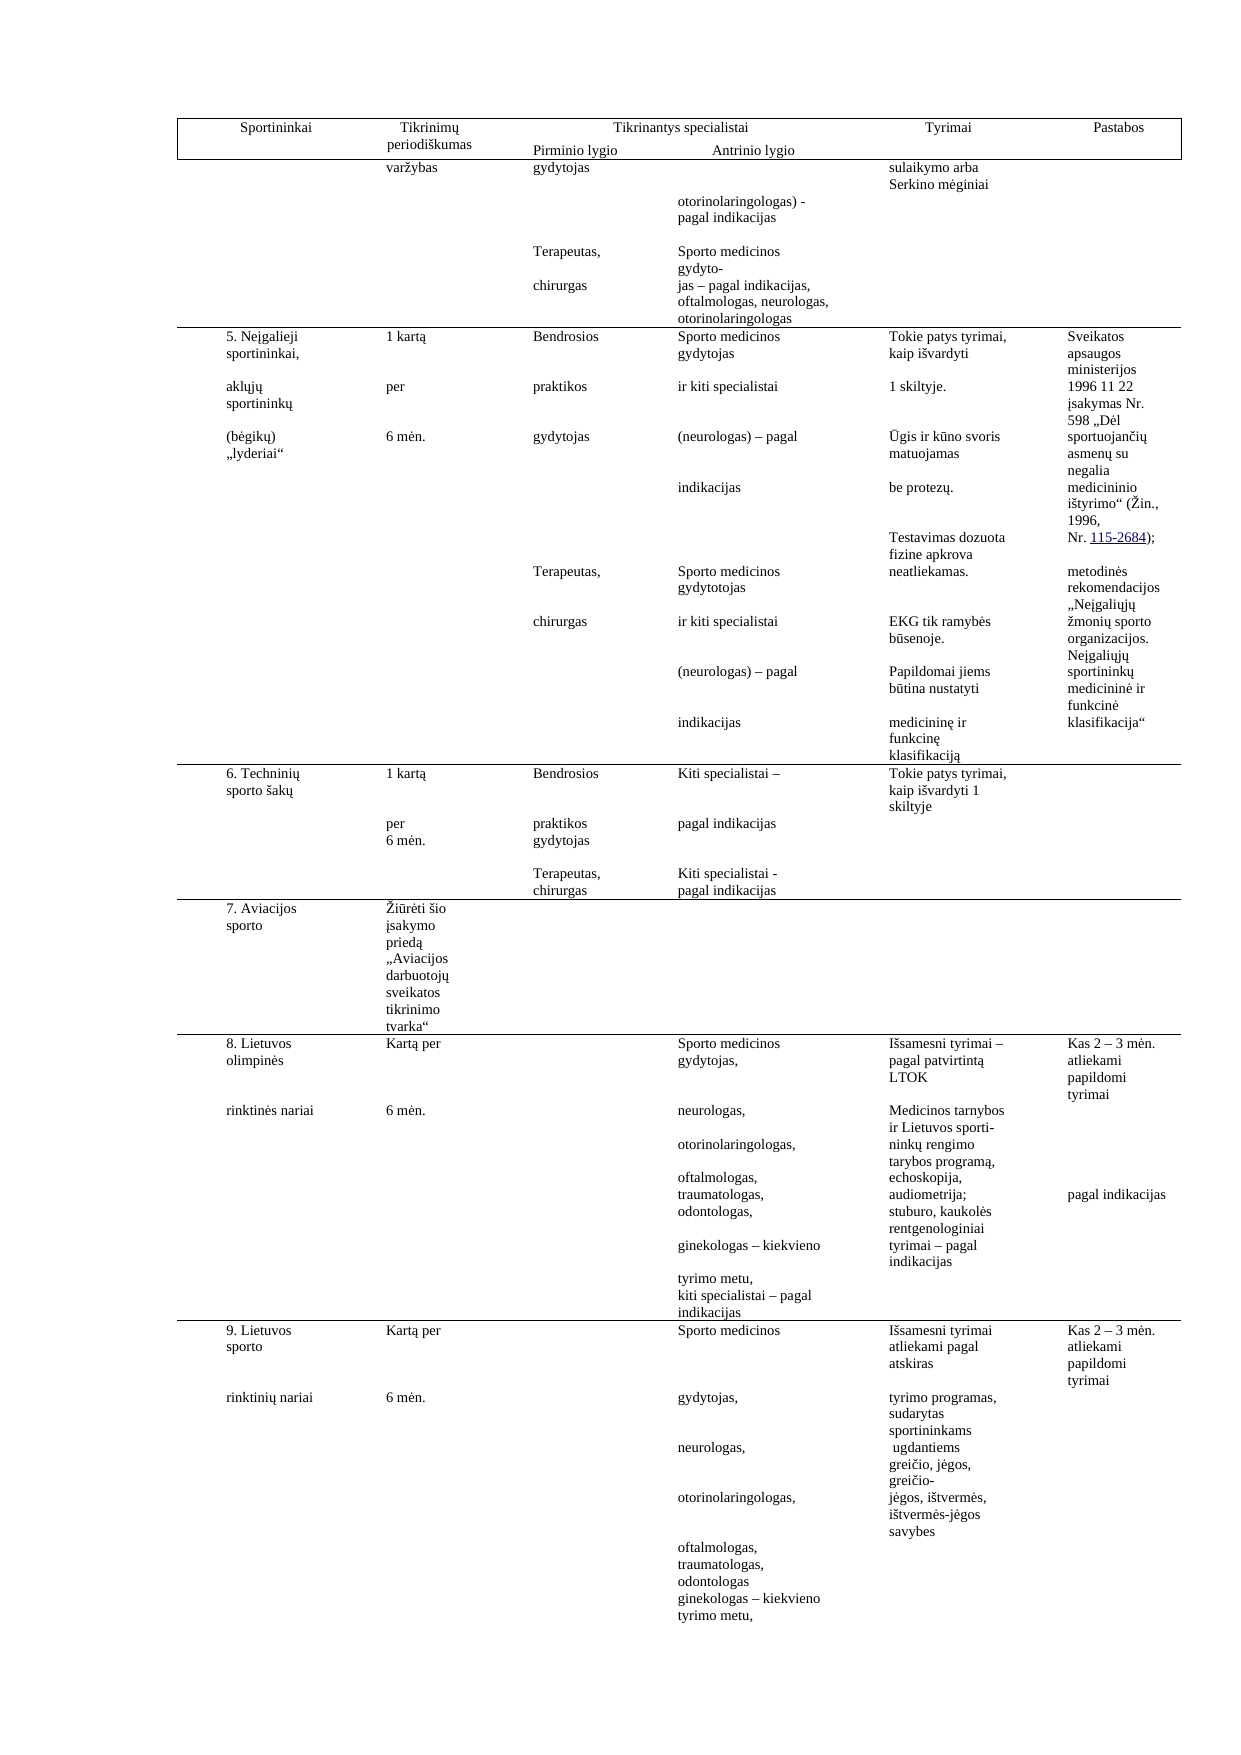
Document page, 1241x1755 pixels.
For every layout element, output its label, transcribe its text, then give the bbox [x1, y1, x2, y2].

table_cell sulaikymo arba Serkino mėginiai [840, 160, 1019, 192]
table_cell [840, 293, 1019, 310]
table_cell 6 mėn. [337, 1388, 484, 1439]
table_cell [840, 849, 1019, 865]
table_cell indikacijas [629, 713, 840, 764]
table_cell [484, 209, 629, 226]
table_cell [840, 1590, 1019, 1606]
table_cell [337, 1439, 484, 1489]
table_cell [337, 1304, 484, 1320]
table_cell indikacijas [629, 479, 840, 529]
table_cell gydytojas [484, 160, 629, 192]
table_cell [1019, 1102, 1181, 1136]
table_cell Sporto medicinos gydyto- [629, 243, 840, 276]
table_cell [840, 1539, 1019, 1556]
table_cell [337, 1590, 484, 1606]
table_cell [1019, 293, 1181, 310]
table_cell [337, 1203, 484, 1236]
table_cell [177, 1186, 337, 1203]
table_cell neatliekamas. [840, 563, 1019, 613]
table_cell [337, 1573, 484, 1589]
table_cell [1019, 765, 1181, 815]
table_cell 1 skiltyje. [840, 378, 1019, 428]
table_cell [1019, 1236, 1181, 1270]
table_cell [1019, 1287, 1181, 1303]
table_cell Testavimas dozuota fizine apkrova [840, 529, 1019, 562]
table_cell [177, 1439, 337, 1489]
table_cell [1019, 1489, 1181, 1539]
table_cell metodinės rekomendacijos „Neįgaliųjų [1019, 563, 1181, 613]
table_header Tyrimai [840, 119, 1019, 159]
table_cell [1019, 1556, 1181, 1573]
table_cell Medicinos tarnybos ir Lietuvos sporti- [840, 1102, 1019, 1136]
table_cell [177, 193, 337, 209]
table_cell [337, 293, 484, 310]
table_cell [484, 1489, 629, 1539]
table_cell Tokie patys tyrimai, kaip išvardyti 1 skiltyje [840, 765, 1019, 815]
table_cell traumatologas, [629, 1186, 840, 1203]
table_cell Išsamesni tyrimai atliekami pagal atskiras [840, 1321, 1019, 1388]
table_cell 6. Techninių sporto šakų [177, 765, 337, 815]
table_cell [484, 1304, 629, 1320]
table_cell [337, 865, 484, 882]
table_cell 9. Lietuvos sporto [177, 1321, 337, 1388]
table_cell [484, 1439, 629, 1489]
table_cell 6 mėn. [337, 428, 484, 478]
table_cell [1019, 276, 1181, 293]
table_cell [484, 1539, 629, 1556]
table_cell [1019, 1590, 1181, 1606]
table_cell pagal indikacijas [629, 882, 840, 899]
table_cell Tokie patys tyrimai, kaip išvardyti [840, 328, 1019, 378]
table_cell [484, 310, 629, 327]
table_cell [484, 1186, 629, 1203]
table_cell [177, 1489, 337, 1539]
table_cell [484, 1287, 629, 1303]
table_cell [629, 900, 840, 1034]
table_cell jėgos, ištvermės, ištvermės-jėgos savybes [840, 1489, 1019, 1539]
table_cell [177, 479, 337, 529]
table_cell [840, 1556, 1019, 1573]
table_cell [177, 865, 337, 882]
table_cell [177, 849, 337, 865]
table_cell [337, 713, 484, 764]
table_cell [177, 160, 337, 192]
table_cell [484, 1590, 629, 1606]
table_cell otorinolaringologas) - [629, 193, 840, 209]
table_cell Ūgis ir kūno svoris matuojamas [840, 428, 1019, 478]
table_cell [177, 713, 337, 764]
table_cell [177, 209, 337, 226]
table_cell [484, 663, 629, 713]
table_cell [1019, 226, 1181, 243]
table_cell Išsamesni tyrimai – pagal patvirtintą LTOK [840, 1035, 1019, 1102]
table_cell [337, 563, 484, 613]
table_cell 7. Aviacijos sporto [177, 900, 337, 1034]
table_cell [484, 479, 629, 529]
table_cell [840, 209, 1019, 226]
table_cell kiti specialistai – pagal [629, 1287, 840, 1303]
table_cell [337, 1270, 484, 1287]
table_cell echoskopija, [840, 1169, 1019, 1186]
table_cell otorinolaringologas, [629, 1489, 840, 1539]
table_cell Kas 2 – 3 mėn. atliekami papildomi tyrimai [1019, 1035, 1181, 1102]
table_cell aklųjų sportininkų [177, 378, 337, 428]
table_cell chirurgas [484, 613, 629, 663]
table_cell [337, 1287, 484, 1303]
table_cell Sveikatos apsaugos ministerijos [1019, 328, 1181, 378]
table_cell [177, 882, 337, 899]
table_cell neurologas, [629, 1439, 840, 1489]
table_cell [484, 1169, 629, 1186]
table_cell ugdantiems greičio, jėgos, greičio- [840, 1439, 1019, 1489]
table_cell [337, 1539, 484, 1556]
table_cell jas – pagal indikacijas, [629, 276, 840, 293]
table_cell [484, 1035, 629, 1102]
table_cell otorinolaringologas [629, 310, 840, 327]
table_cell [1019, 1136, 1181, 1169]
table_cell [484, 1236, 629, 1270]
table_cell [177, 1573, 337, 1589]
table_cell gydytojas, [629, 1388, 840, 1439]
table_cell oftalmologas, [629, 1539, 840, 1556]
table_cell [484, 713, 629, 764]
table_cell [177, 1556, 337, 1573]
table_cell 1996 11 22 įsakymas Nr. 598 „Dėl [1019, 378, 1181, 428]
table_cell [1019, 193, 1181, 209]
table_cell per [337, 378, 484, 428]
table_cell [177, 1169, 337, 1186]
table_cell [1019, 1539, 1181, 1556]
table_cell [1019, 243, 1181, 276]
table_cell ir kiti specialistai [629, 613, 840, 663]
table_cell [484, 1321, 629, 1388]
table_cell Žiūrėti šio įsakymo priedą „Aviacijos darbuotojų sveikatos tikrinimo tvarka“ [337, 900, 484, 1034]
table_cell Antrinio lygio [629, 141, 840, 159]
table_cell [484, 1573, 629, 1589]
table_cell 1 kartą [337, 328, 484, 378]
table_cell [484, 1203, 629, 1236]
table_cell oftalmologas, [629, 1169, 840, 1186]
table_cell [337, 1136, 484, 1169]
table_cell ir kiti specialistai [629, 378, 840, 428]
table_cell [484, 1136, 629, 1169]
table_cell [1019, 1573, 1181, 1589]
table_cell Terapeutas, [484, 243, 629, 276]
table_cell gydytojas [484, 832, 629, 848]
table_cell 6 mėn. [337, 832, 484, 848]
table_cell odontologas [629, 1573, 840, 1589]
table_cell be protezų. [840, 479, 1019, 529]
table_cell [337, 882, 484, 899]
table_cell [1019, 209, 1181, 226]
table_cell [177, 1203, 337, 1236]
table_cell [484, 1606, 629, 1623]
table_cell odontologas, [629, 1203, 840, 1236]
table_cell ginekologas – kiekvieno [629, 1236, 840, 1270]
table_cell [840, 900, 1019, 1034]
table_cell [484, 529, 629, 562]
table_cell rinktinių nariai [177, 1388, 337, 1439]
table_cell Pirminio lygio [484, 141, 629, 159]
table_cell žmonių sporto organizacijos. Neįgaliųjų [1019, 613, 1181, 663]
table_cell [337, 1169, 484, 1186]
table_cell [177, 1236, 337, 1270]
table_cell [337, 1556, 484, 1573]
table_cell [337, 1186, 484, 1203]
table_cell 6 mėn. [337, 1102, 484, 1136]
table_cell pagal indikacijas [1019, 1186, 1181, 1203]
table_cell Bendrosios [484, 765, 629, 815]
table_cell tyrimo metu, [629, 1606, 840, 1623]
table_cell [337, 613, 484, 663]
table_cell klasifikacija“ [1019, 713, 1181, 764]
table_cell [1019, 1203, 1181, 1236]
table_cell [177, 310, 337, 327]
table_cell [840, 1606, 1019, 1623]
table_cell Sporto medicinos gydytojas, [629, 1035, 840, 1102]
table_cell (bėgikų) „lyderiai“ [177, 428, 337, 478]
table_cell [177, 815, 337, 832]
table_cell [177, 613, 337, 663]
table_cell neurologas, [629, 1102, 840, 1136]
table_cell sportuojančių asmenų su negalia [1019, 428, 1181, 478]
table_cell [840, 226, 1019, 243]
table_cell chirurgas [484, 882, 629, 899]
table_cell [337, 1606, 484, 1623]
table_cell Papildomai jiems būtina nustatyti [840, 663, 1019, 713]
table_cell [337, 1489, 484, 1539]
table_header Tikrinantys specialistai [484, 119, 840, 141]
table_cell 5. Neįgalieji sportininkai, [177, 328, 337, 378]
table_cell [177, 1287, 337, 1303]
table_cell [484, 849, 629, 865]
table_cell [177, 563, 337, 613]
table_cell [1019, 900, 1181, 1034]
table_cell [484, 226, 629, 243]
table_cell oftalmologas, neurologas, [629, 293, 840, 310]
table_cell Sporto medicinos gydytotojas [629, 563, 840, 613]
table_cell medicininio ištyrimo“ (Žin., 1996, [1019, 479, 1181, 529]
table_cell [177, 243, 337, 276]
table_cell [1019, 865, 1181, 882]
table_cell [177, 832, 337, 848]
table_cell [484, 293, 629, 310]
table_cell [1019, 1270, 1181, 1287]
table_cell Kartą per [337, 1321, 484, 1388]
table_cell ginekologas – kiekvieno [629, 1590, 840, 1606]
table_cell 8. Lietuvos olimpinės [177, 1035, 337, 1102]
table_cell [840, 310, 1019, 327]
table_cell [1019, 1439, 1181, 1489]
table_cell [840, 193, 1019, 209]
table_cell [337, 663, 484, 713]
table_cell [337, 243, 484, 276]
table_cell [840, 1287, 1019, 1303]
table_cell [840, 865, 1019, 882]
table_cell traumatologas, [629, 1556, 840, 1573]
table_header Sportininkai [178, 119, 337, 159]
table_cell [177, 529, 337, 562]
table_cell [177, 1304, 337, 1320]
table_cell [484, 1556, 629, 1573]
table_cell tyrimo programas, sudarytas sportininkams [840, 1388, 1019, 1439]
table_cell [177, 663, 337, 713]
table_cell (neurologas) – pagal [629, 428, 840, 478]
table_cell Kiti specialistai - [629, 865, 840, 882]
table_cell [840, 243, 1019, 276]
table_cell (neurologas) – pagal [629, 663, 840, 713]
table_cell audiometrija; [840, 1186, 1019, 1203]
table_cell [337, 276, 484, 293]
table_cell EKG tik ramybės būsenoje. [840, 613, 1019, 663]
table_cell praktikos [484, 815, 629, 832]
table_cell [1019, 1606, 1181, 1623]
table_cell [1019, 1388, 1181, 1439]
table_cell otorinolaringologas, [629, 1136, 840, 1169]
table_cell gydytojas [484, 428, 629, 478]
table_cell [337, 310, 484, 327]
table_cell [337, 226, 484, 243]
table_cell pagal indikacijas [629, 209, 840, 226]
table_cell [840, 1304, 1019, 1320]
table_cell Kas 2 – 3 mėn. atliekami papildomi tyrimai [1019, 1321, 1181, 1388]
table_cell [177, 1539, 337, 1556]
table_cell tyrimai – pagal indikacijas [840, 1236, 1019, 1270]
table_cell [629, 529, 840, 562]
table_cell rinktinės nariai [177, 1102, 337, 1136]
table_cell [840, 832, 1019, 848]
table_cell [177, 1590, 337, 1606]
table_cell [1019, 832, 1181, 848]
table_cell [840, 882, 1019, 899]
table_cell [629, 226, 840, 243]
table_cell [177, 1270, 337, 1287]
table_cell Kiti specialistai – [629, 765, 840, 815]
table_cell Bendrosios [484, 328, 629, 378]
table_cell [840, 1573, 1019, 1589]
table_header Pastabos [1019, 119, 1181, 159]
table_cell [1019, 815, 1181, 832]
table_cell stuburo, kaukolės rentgenologiniai [840, 1203, 1019, 1236]
table_cell [177, 276, 337, 293]
table_header Tikrinimų periodiškumas [337, 119, 484, 159]
table_cell [177, 293, 337, 310]
table_cell [177, 1136, 337, 1169]
table_cell [177, 226, 337, 243]
table_cell [840, 276, 1019, 293]
table_cell [1019, 1169, 1181, 1186]
table_cell ninkų rengimo tarybos programą, [840, 1136, 1019, 1169]
table_cell Nr. 115-2684); [1019, 529, 1181, 562]
table_cell [337, 479, 484, 529]
table_cell [337, 193, 484, 209]
table_cell praktikos [484, 378, 629, 428]
table_cell [337, 849, 484, 865]
table_cell [484, 900, 629, 1034]
table_cell [337, 529, 484, 562]
table_cell [177, 1606, 337, 1623]
table_cell [629, 160, 840, 192]
table_cell sportininkų medicininė ir funkcinė [1019, 663, 1181, 713]
table_cell [629, 832, 840, 848]
table_cell [1019, 882, 1181, 899]
table_cell Sporto medicinos gydytojas [629, 328, 840, 378]
table_cell Terapeutas, [484, 865, 629, 882]
table_cell [337, 1236, 484, 1270]
table_cell varžybas [337, 160, 484, 192]
table_cell [484, 1388, 629, 1439]
table_cell tyrimo metu, [629, 1270, 840, 1287]
table_cell [629, 849, 840, 865]
table_cell 1 kartą [337, 765, 484, 815]
table_cell [840, 815, 1019, 832]
table_cell per [337, 815, 484, 832]
table_cell [840, 1270, 1019, 1287]
table_cell [484, 193, 629, 209]
table_cell medicininę ir funkcinę klasifikaciją [840, 713, 1019, 764]
table_cell [1019, 849, 1181, 865]
table_cell [1019, 160, 1181, 192]
table_cell Terapeutas, [484, 563, 629, 613]
table_cell [1019, 310, 1181, 327]
table_cell Kartą per [337, 1035, 484, 1102]
table_cell [484, 1270, 629, 1287]
table_cell Sporto medicinos [629, 1321, 840, 1388]
table_cell pagal indikacijas [629, 815, 840, 832]
table_cell indikacijas [629, 1304, 840, 1320]
table_cell [337, 209, 484, 226]
table_cell [484, 1102, 629, 1136]
table_cell [1019, 1304, 1181, 1320]
table_cell chirurgas [484, 276, 629, 293]
